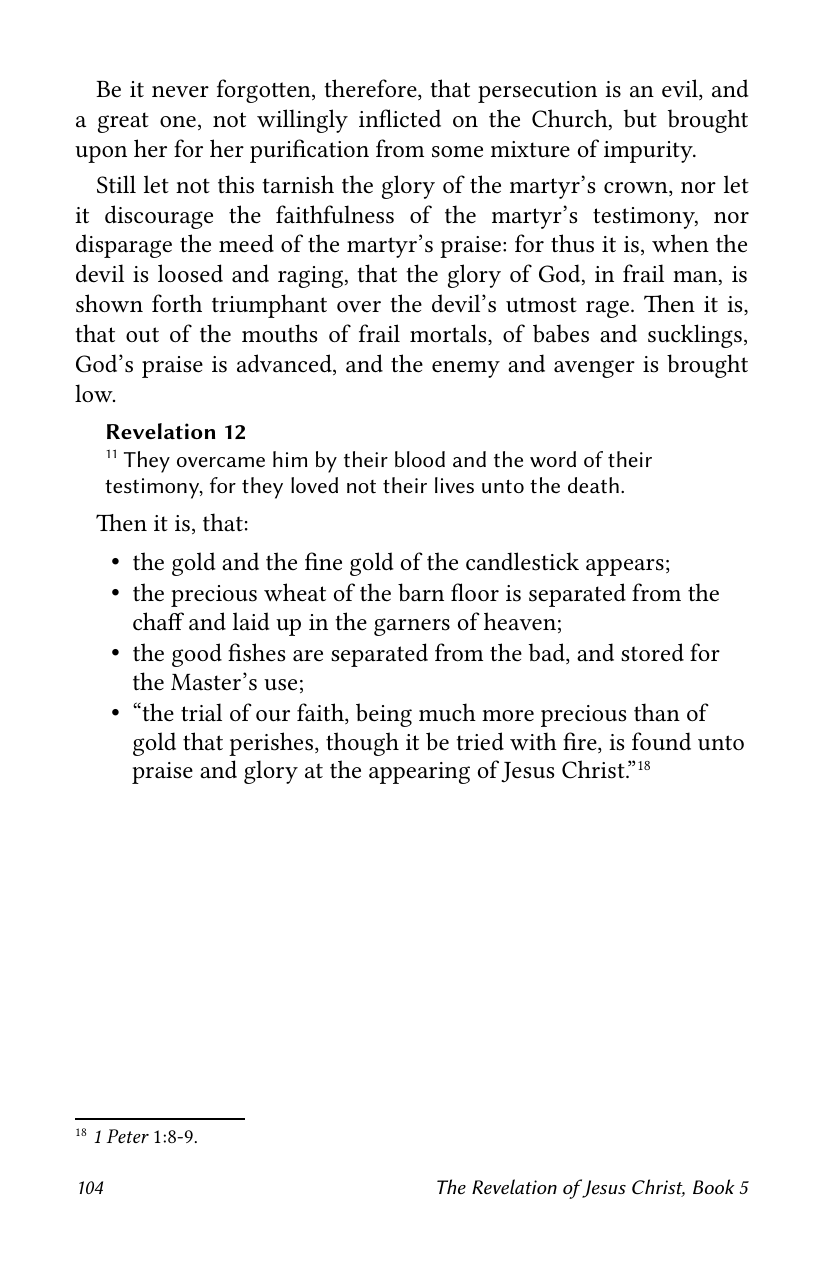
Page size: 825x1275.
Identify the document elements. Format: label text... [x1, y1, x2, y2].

text Still let not this tarnish the glory of the martyr’s crown, nor let it discourage the faithfulness of the martyr’s testimony, nor disparage the meed of the martyr’s praise: for thus it is, when the devil is loosed and raging, that the glory of God, in frail man, is shown forth triumphant over the devil’s utmost rage. Then it is, that out of the mouths of frail mortals, of babes and sucklings, God’s praise is advanced, and the enemy and avenger is brought low. [75, 171, 750, 408]
list the good fishes are separated from the bad, and stored for the Master’s use; [111, 639, 750, 696]
list the precious wheat of the barn floor is separated from the chaff and laid up in the garners of heaven; [111, 579, 750, 636]
list 1 Peter 1:8-9. [75, 1125, 750, 1149]
text Revelation 12 [105, 419, 750, 445]
list the gold and the fine gold of the candlestick appears; [111, 548, 750, 576]
list “the trial of our faith, being much more precious than of gold that perishes, though it be tried with fire, is found unto praise and glory at the appearing of Jesus Christ.” [111, 699, 750, 785]
text Be it never forgotten, therefore, that persecution is an evil, and a great one, not willingly inflicted on the Church, but brought upon her for her purification from some mixture of impurity. [75, 75, 750, 163]
text Then it is, that: [75, 509, 750, 537]
text 11 They overcame him by their blood and the word of their testimony, for they loved not their lives unto the death. [105, 446, 720, 499]
